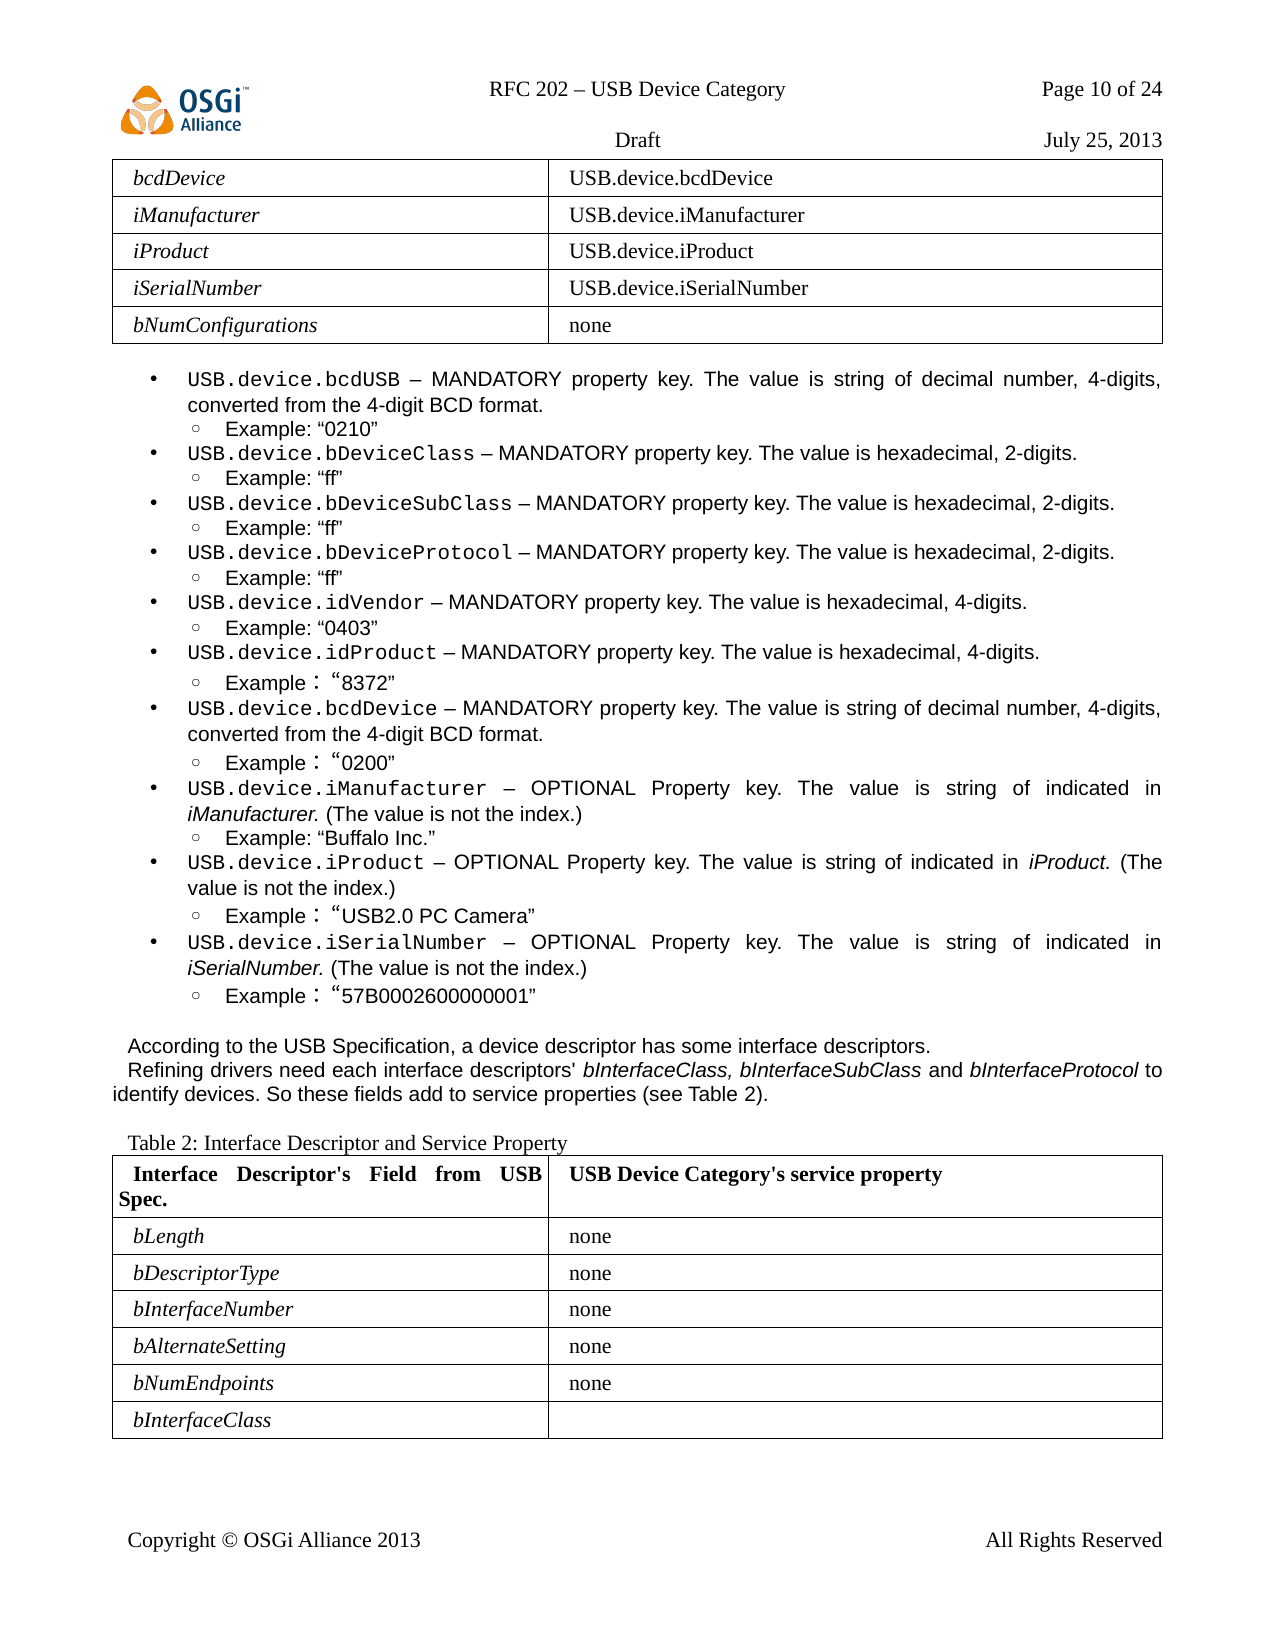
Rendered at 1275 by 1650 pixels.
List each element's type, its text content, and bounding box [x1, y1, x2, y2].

list USB.device.bDeviceSubClass – MANDATORY property key. The value is hexadecimal, 2-digits. [150, 490, 1162, 516]
table_cell iManufacturer [113, 197, 548, 232]
list Example: “ff” [187, 516, 1162, 540]
list Example: “0210” [187, 416, 1162, 440]
table_cell USB.device.iProduct [549, 234, 1162, 269]
list Example: “0403” [187, 616, 1162, 640]
list Example: “Buffalo Inc.” [187, 826, 1162, 850]
list USB.device.bcdDevice – MANDATORY property key. The value is string of decimal number, 4-digits, converted from the 4-digit BCD format. [150, 696, 1162, 746]
text Refining drivers need each interface descriptors' bInterfaceClass, bInterfaceSubClass and bInterfaceProtocol to identify devices. So these fields add to service properties (see Table 2). [112, 1058, 1162, 1106]
table_cell bLength [113, 1218, 548, 1254]
table_cell bcdDevice [113, 160, 548, 196]
table_cell none [549, 1291, 1162, 1327]
text According to the USB Specification, a device descriptor has some interface descriptors. [112, 1034, 1162, 1058]
table_header Interface Descriptor's Field from USB Spec. [113, 1156, 548, 1217]
list Example： “USB2.0 PC Camera” [187, 900, 1162, 930]
table_cell none [549, 1328, 1162, 1364]
list USB.device.bDeviceProtocol – MANDATORY property key. The value is hexadecimal, 2-digits. [150, 540, 1162, 566]
table_header USB Device Category's service property [549, 1156, 1162, 1217]
table_cell USB.device.iManufacturer [549, 197, 1162, 232]
table_cell bInterfaceNumber [113, 1291, 548, 1327]
list Example： “8372” [187, 666, 1162, 696]
list USB.device.idVendor – MANDATORY property key. The value is hexadecimal, 4-digits. [150, 590, 1162, 616]
table_cell [549, 1402, 1162, 1437]
list Example: “ff” [187, 466, 1162, 490]
table_cell bInterfaceClass [113, 1402, 548, 1437]
table_cell none [549, 1255, 1162, 1290]
list Example： “0200” [187, 746, 1162, 776]
picture [113, 78, 257, 142]
table_cell none [549, 307, 1162, 343]
table_cell bDescriptorType [113, 1255, 548, 1290]
list USB.device.idProduct – MANDATORY property key. The value is hexadecimal, 4-digits. [150, 640, 1162, 666]
list USB.device.bDeviceClass – MANDATORY property key. The value is hexadecimal, 2-digits. [150, 440, 1162, 466]
table_cell iSerialNumber [113, 270, 548, 306]
list Example: “ff” [187, 566, 1162, 590]
table_cell iProduct [113, 234, 548, 269]
table_cell none [549, 1365, 1162, 1401]
list USB.device.iSerialNumber – OPTIONAL Property key. The value is string of indicated in iSerialNumber. (The value is not the index.) [150, 930, 1162, 980]
list USB.device.iProduct – OPTIONAL Property key. The value is string of indicated in iProduct. (The value is not the index.) [150, 850, 1162, 900]
table_cell bAlternateSetting [113, 1328, 548, 1364]
list USB.device.bcdUSB – MANDATORY property key. The value is string of decimal number, 4-digits, converted from the 4-digit BCD format. [150, 367, 1162, 416]
table_cell USB.device.iSerialNumber [549, 270, 1162, 306]
table_cell USB.device.bcdDevice [549, 160, 1162, 196]
text Table 2: Interface Descriptor and Service Property [112, 1130, 1162, 1155]
table_cell bNumConfigurations [113, 307, 548, 343]
table_cell bNumEndpoints [113, 1365, 548, 1401]
list USB.device.iManufacturer – OPTIONAL Property key. The value is string of indicated in iManufacturer. (The value is not the index.) [150, 776, 1162, 826]
table_cell none [549, 1218, 1162, 1254]
list Example： “57B0002600000001” [187, 980, 1162, 1010]
